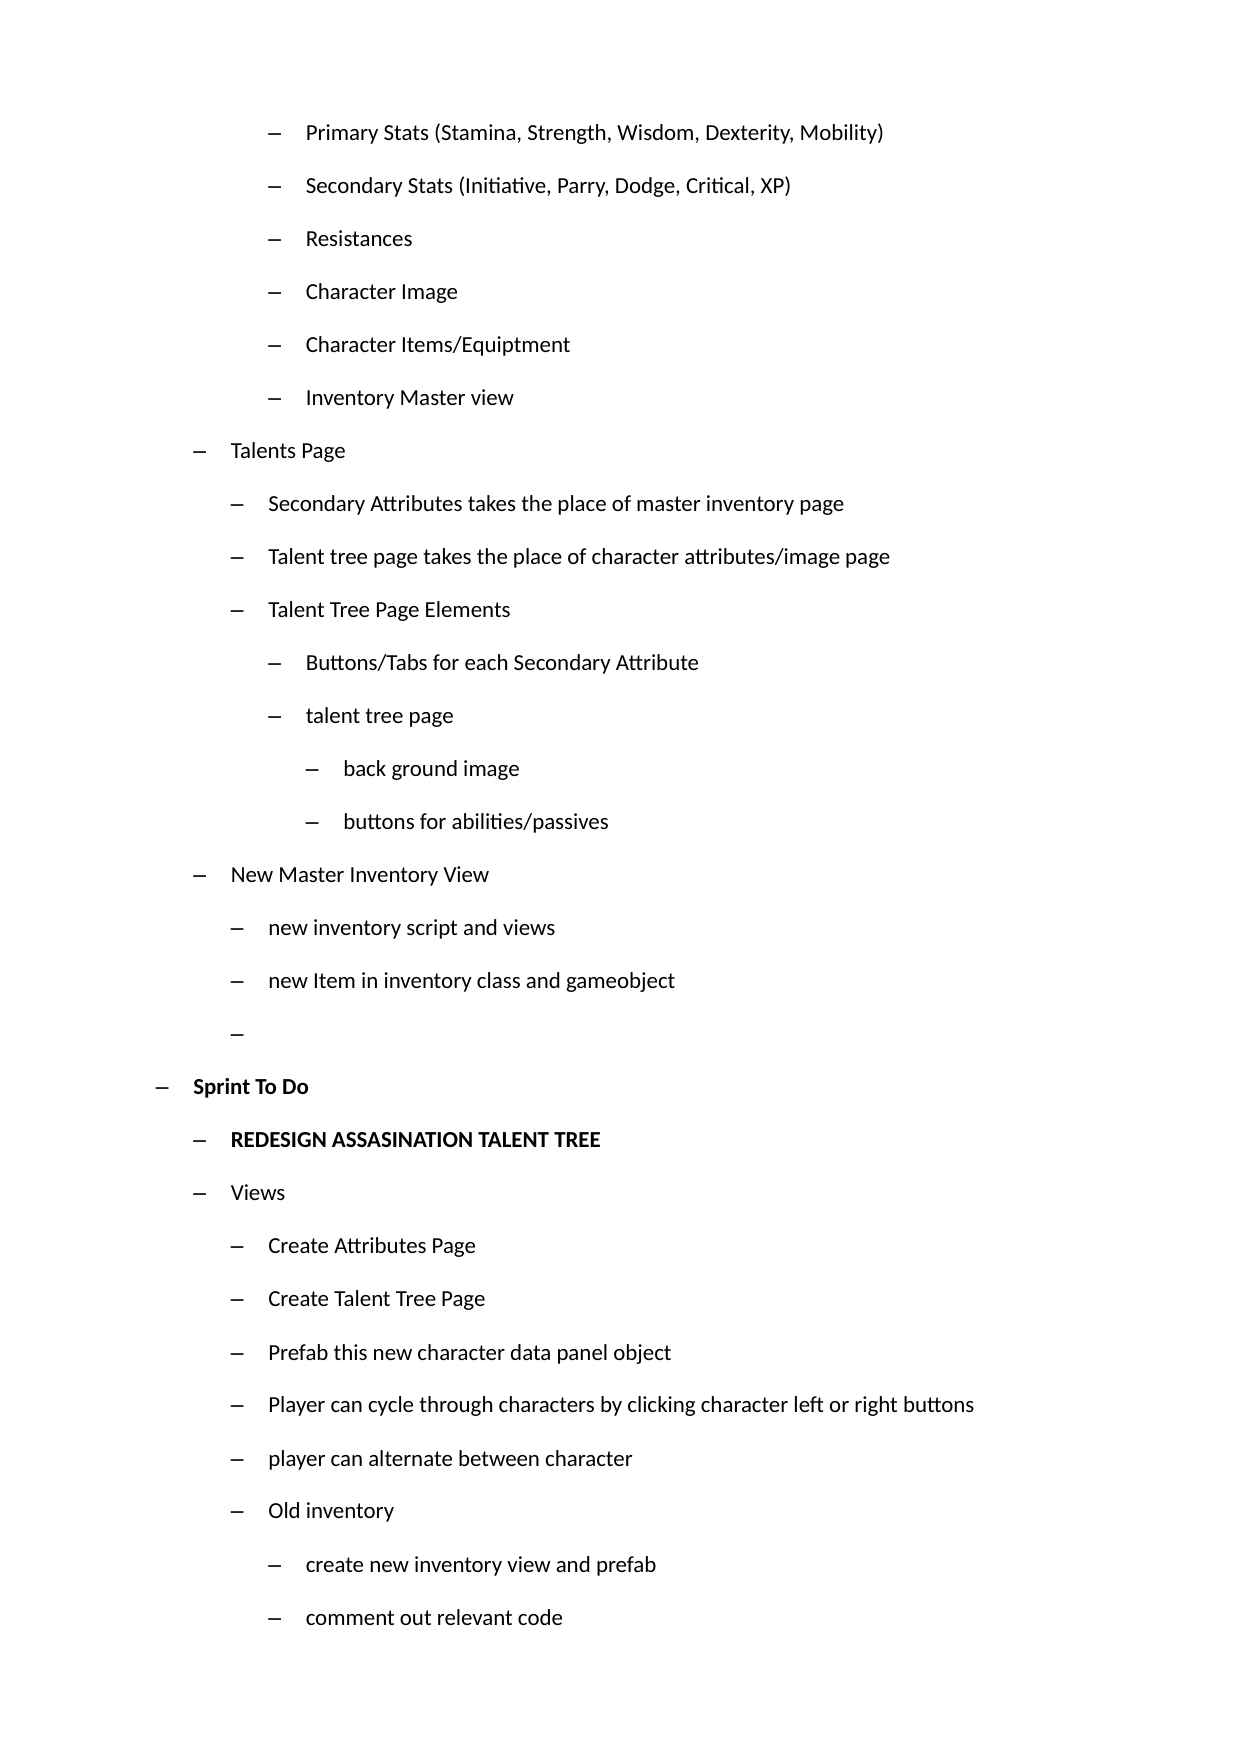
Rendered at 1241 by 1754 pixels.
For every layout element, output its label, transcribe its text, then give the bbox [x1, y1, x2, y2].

list new inventory script and views [231, 913, 1122, 941]
list Old inventory [231, 1497, 1122, 1525]
list Buttons/Tabs for each Secondary Attribute [268, 648, 1122, 676]
list Player can cycle through characters by clicking character left or right buttons [231, 1391, 1122, 1419]
list Secondary Stats (Initiative, Parry, Dodge, Critical, XP) [268, 171, 1122, 199]
list Character Image [268, 277, 1122, 305]
list Create Talent Tree Page [231, 1284, 1122, 1313]
list Sprint To Do [156, 1072, 1122, 1101]
list Resistances [268, 224, 1122, 252]
list Inventory Master view [268, 383, 1122, 411]
list buttons for abilities/passives [306, 807, 1122, 835]
list Secondary Attributes takes the place of master inventory page [231, 489, 1122, 517]
list Character Items/Equiptment [268, 330, 1122, 358]
list talent tree page [268, 701, 1122, 729]
list New Master Inventory View [193, 860, 1122, 888]
list new Item in inventory class and gameobject [231, 966, 1122, 994]
list Views [193, 1178, 1122, 1207]
list Create Attributes Page [231, 1232, 1122, 1259]
list create new inventory view and prefab [268, 1550, 1122, 1578]
list comment out relevant code [268, 1603, 1122, 1631]
list Talents Page [193, 436, 1122, 464]
list Prefab this new character data panel object [231, 1338, 1122, 1366]
list REDESIGN ASSASINATION TALENT TREE [193, 1126, 1122, 1153]
list Talent tree page takes the place of character attributes/image page [231, 542, 1122, 570]
list player can alternate between character [231, 1444, 1122, 1472]
list back ground image [306, 754, 1122, 782]
list Primary Stats (Stamina, Strength, Wisdom, Dexterity, Mobility) [268, 118, 1122, 146]
list Talent Tree Page Elements [231, 595, 1122, 623]
